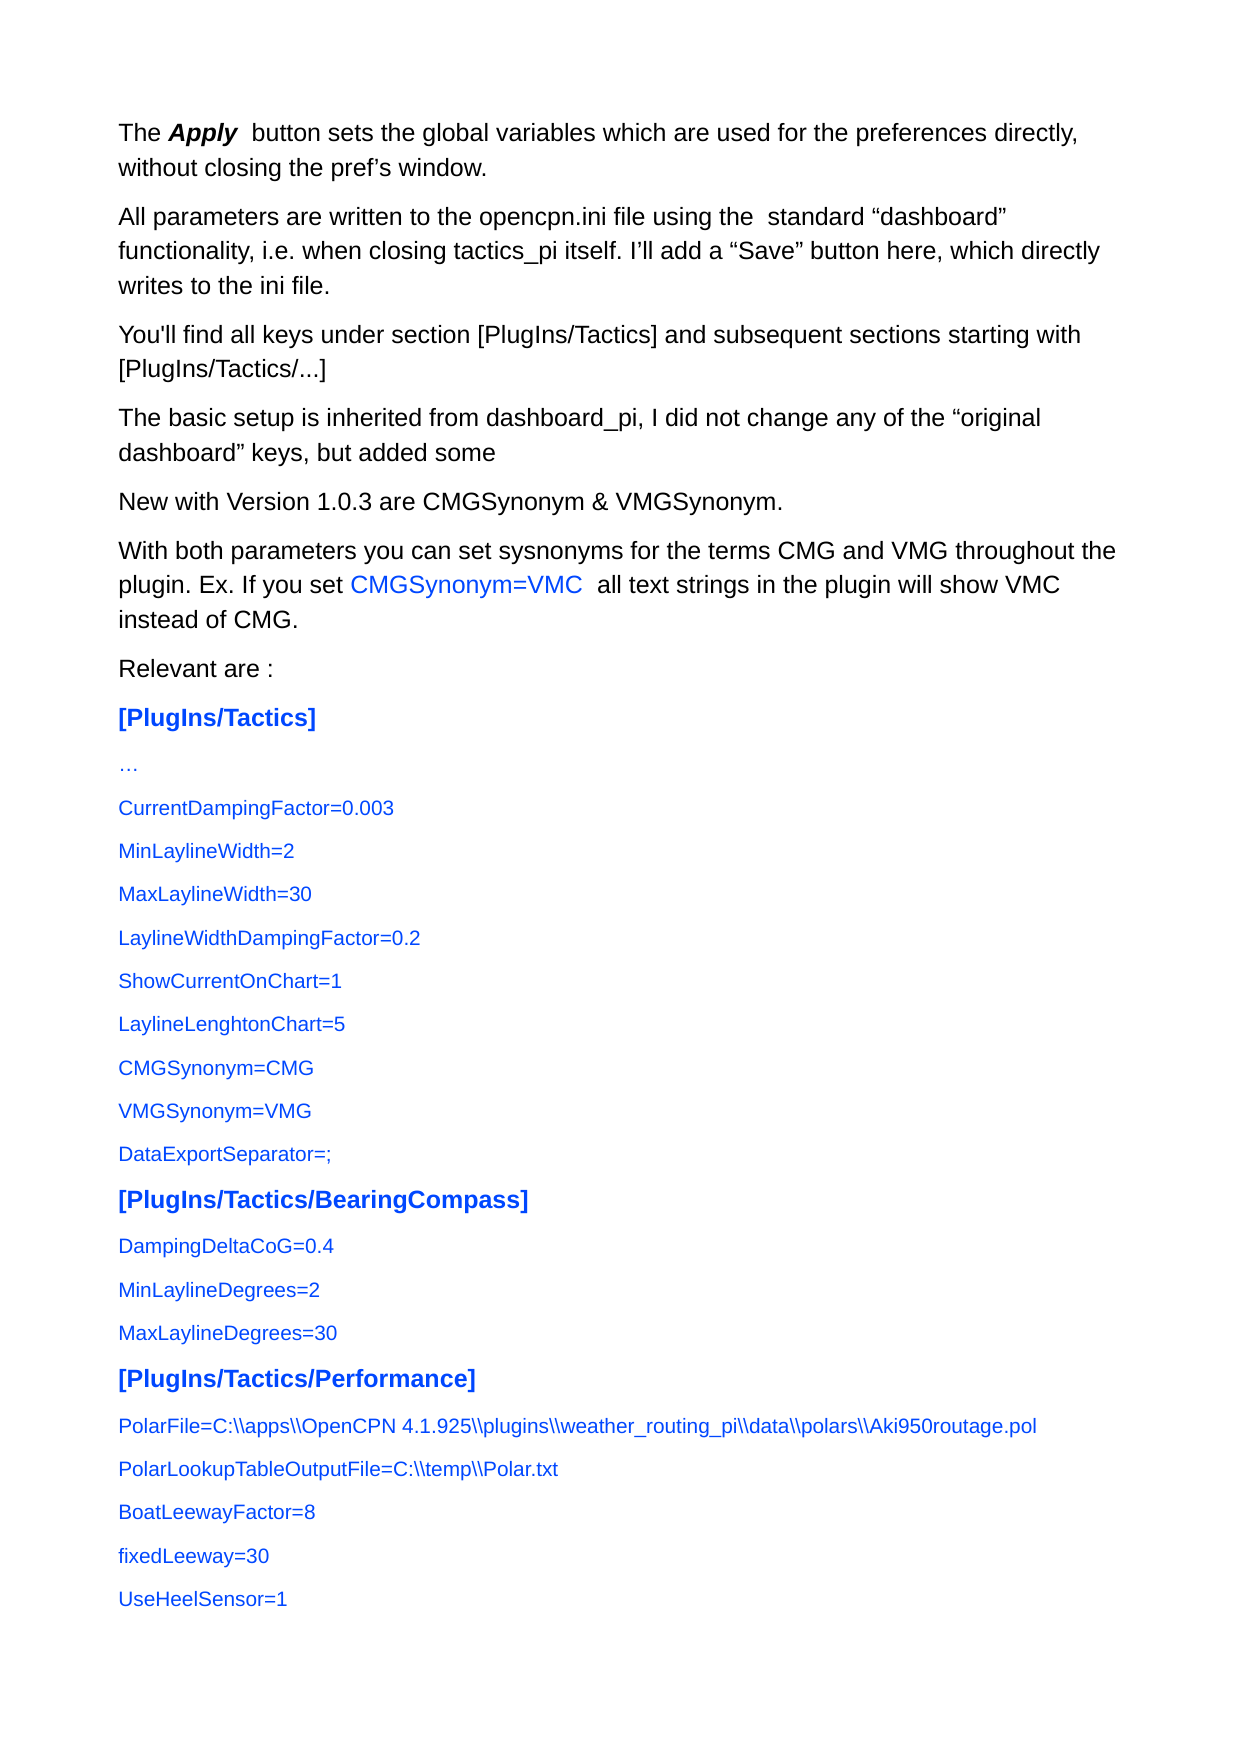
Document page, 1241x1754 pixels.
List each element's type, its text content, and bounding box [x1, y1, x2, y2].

text MaxLaylineWidth=30 [118, 882, 1122, 906]
text New with Version 1.0.3 are CMGSynonym & VMGSynonym. [118, 487, 1122, 516]
text … [118, 752, 1122, 776]
text CurrentDampingFactor=0.003 [118, 795, 1122, 819]
text PolarFile=C:\\apps\\OpenCPN 4.1.925\\plugins\\weather_routing_pi\\data\\polars\\Aki950routage.pol [118, 1413, 1122, 1437]
text The basic setup is inherited from dashboard_pi, I did not change any of the “original dashboard” keys, but added some [118, 403, 1122, 466]
text MinLaylineDegrees=2 [118, 1278, 1122, 1302]
text LaylineLenghtonChart=5 [118, 1012, 1122, 1036]
text MinLaylineWidth=2 [118, 839, 1122, 863]
text PolarLookupTableOutputFile=C:\\temp\\Polar.txt [118, 1457, 1122, 1481]
text All parameters are written to the opencpn.ini file using the standard “dashboard” functionality, i.e. when closing tactics_pi itself. I’ll add a “Save” button here, which directly writes to the ini file. [118, 202, 1122, 299]
text [PlugIns/Tactics/BearingCompass] [118, 1185, 1122, 1214]
text [PlugIns/Tactics] [118, 703, 1122, 732]
text DampingDeltaCoG=0.4 [118, 1234, 1122, 1258]
text BoatLeewayFactor=8 [118, 1500, 1122, 1524]
text fixedLeeway=30 [118, 1543, 1122, 1567]
text LaylineWidthDampingFactor=0.2 [118, 925, 1122, 949]
text You'll find all keys under section [PlugIns/Tactics] and subsequent sections starting with [PlugIns/Tactics/...] [118, 320, 1122, 383]
text ShowCurrentOnChart=1 [118, 969, 1122, 993]
text UseHeelSensor=1 [118, 1587, 1122, 1611]
text The Apply button sets the global variables which are used for the preferences directly, without closing the pref’s window. [118, 118, 1122, 181]
text [PlugIns/Tactics/Performance] [118, 1364, 1122, 1393]
text MaxLaylineDegrees=30 [118, 1321, 1122, 1345]
text Relevant are : [118, 654, 1122, 683]
text VMGSynonym=VMG [118, 1099, 1122, 1123]
text CMGSynonym=CMG [118, 1055, 1122, 1079]
text DataExportSeparator=; [118, 1142, 1122, 1166]
text With both parameters you can set sysnonyms for the terms CMG and VMG throughout the plugin. Ex. If you set CMGSynonym=VMC all text strings in the plugin will show VMC instead of CMG. [118, 536, 1122, 633]
